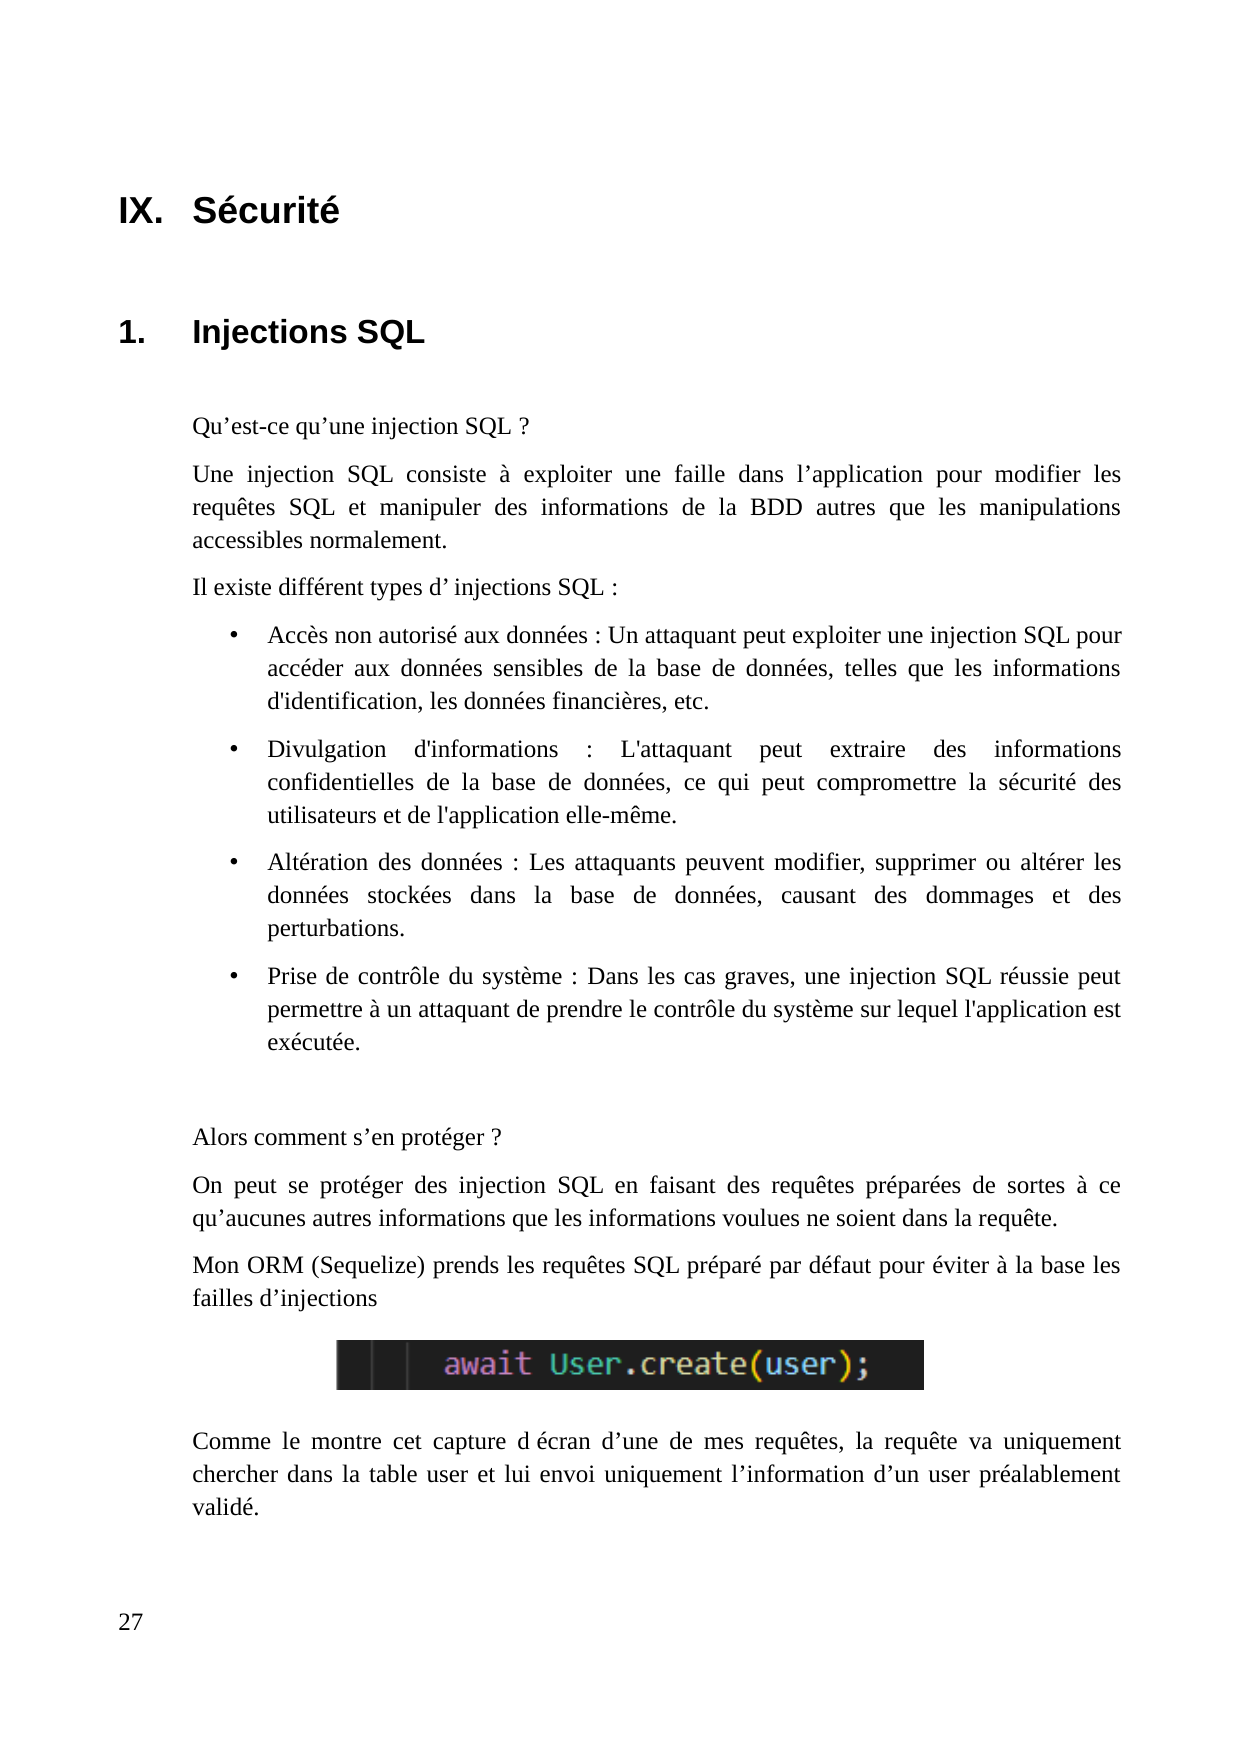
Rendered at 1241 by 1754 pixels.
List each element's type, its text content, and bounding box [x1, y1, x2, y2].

text Il existe différent types d’ injections SQL : [192, 572, 1122, 601]
subtitle Injections SQL [118, 313, 1122, 351]
subtitle Sécurité [118, 188, 1122, 232]
list Altération des données : Les attaquants peuvent modifier, supprimer ou altérer les données stockées dans la base de données, causant des dommages et des perturbations. [229, 847, 1122, 942]
list Divulgation d'informations : L'attaquant peut extraire des informations confidentielles de la base de données, ce qui peut compromettre la sécurité des utilisateurs et de l'application elle-même. [229, 734, 1122, 828]
text On peut se protéger des injection SQL en faisant des requêtes préparées de sortes à ce qu’aucunes autres informations que les informations voulues ne soient dans la requête. [192, 1170, 1122, 1232]
list Prise de contrôle du système : Dans les cas graves, une injection SQL réussie peut permettre à un attaquant de prendre le contrôle du système sur lequel l'application est exécutée. [229, 961, 1122, 1056]
text Une injection SQL consiste à exploiter une faille dans l’application pour modifier les requêtes SQL et manipuler des informations de la BDD autres que les manipulations accessibles normalement. [192, 459, 1122, 553]
picture [336, 1340, 924, 1390]
text Alors comment s’en protéger ? [192, 1122, 1122, 1151]
list Accès non autorisé aux données : Un attaquant peut exploiter une injection SQL pour accéder aux données sensibles de la base de données, telles que les informations d'identification, les données financières, etc. [229, 620, 1122, 715]
text Qu’est-ce qu’une injection SQL ? [192, 411, 1122, 440]
text Comme le montre cet capture d écran d’une de mes requêtes, la requête va uniquement chercher dans la table user et lui envoi uniquement l’information d’un user préalablement validé. [192, 1426, 1122, 1521]
text Mon ORM (Sequelize) prends les requêtes SQL préparé par défaut pour éviter à la base les failles d’injections [192, 1250, 1122, 1312]
